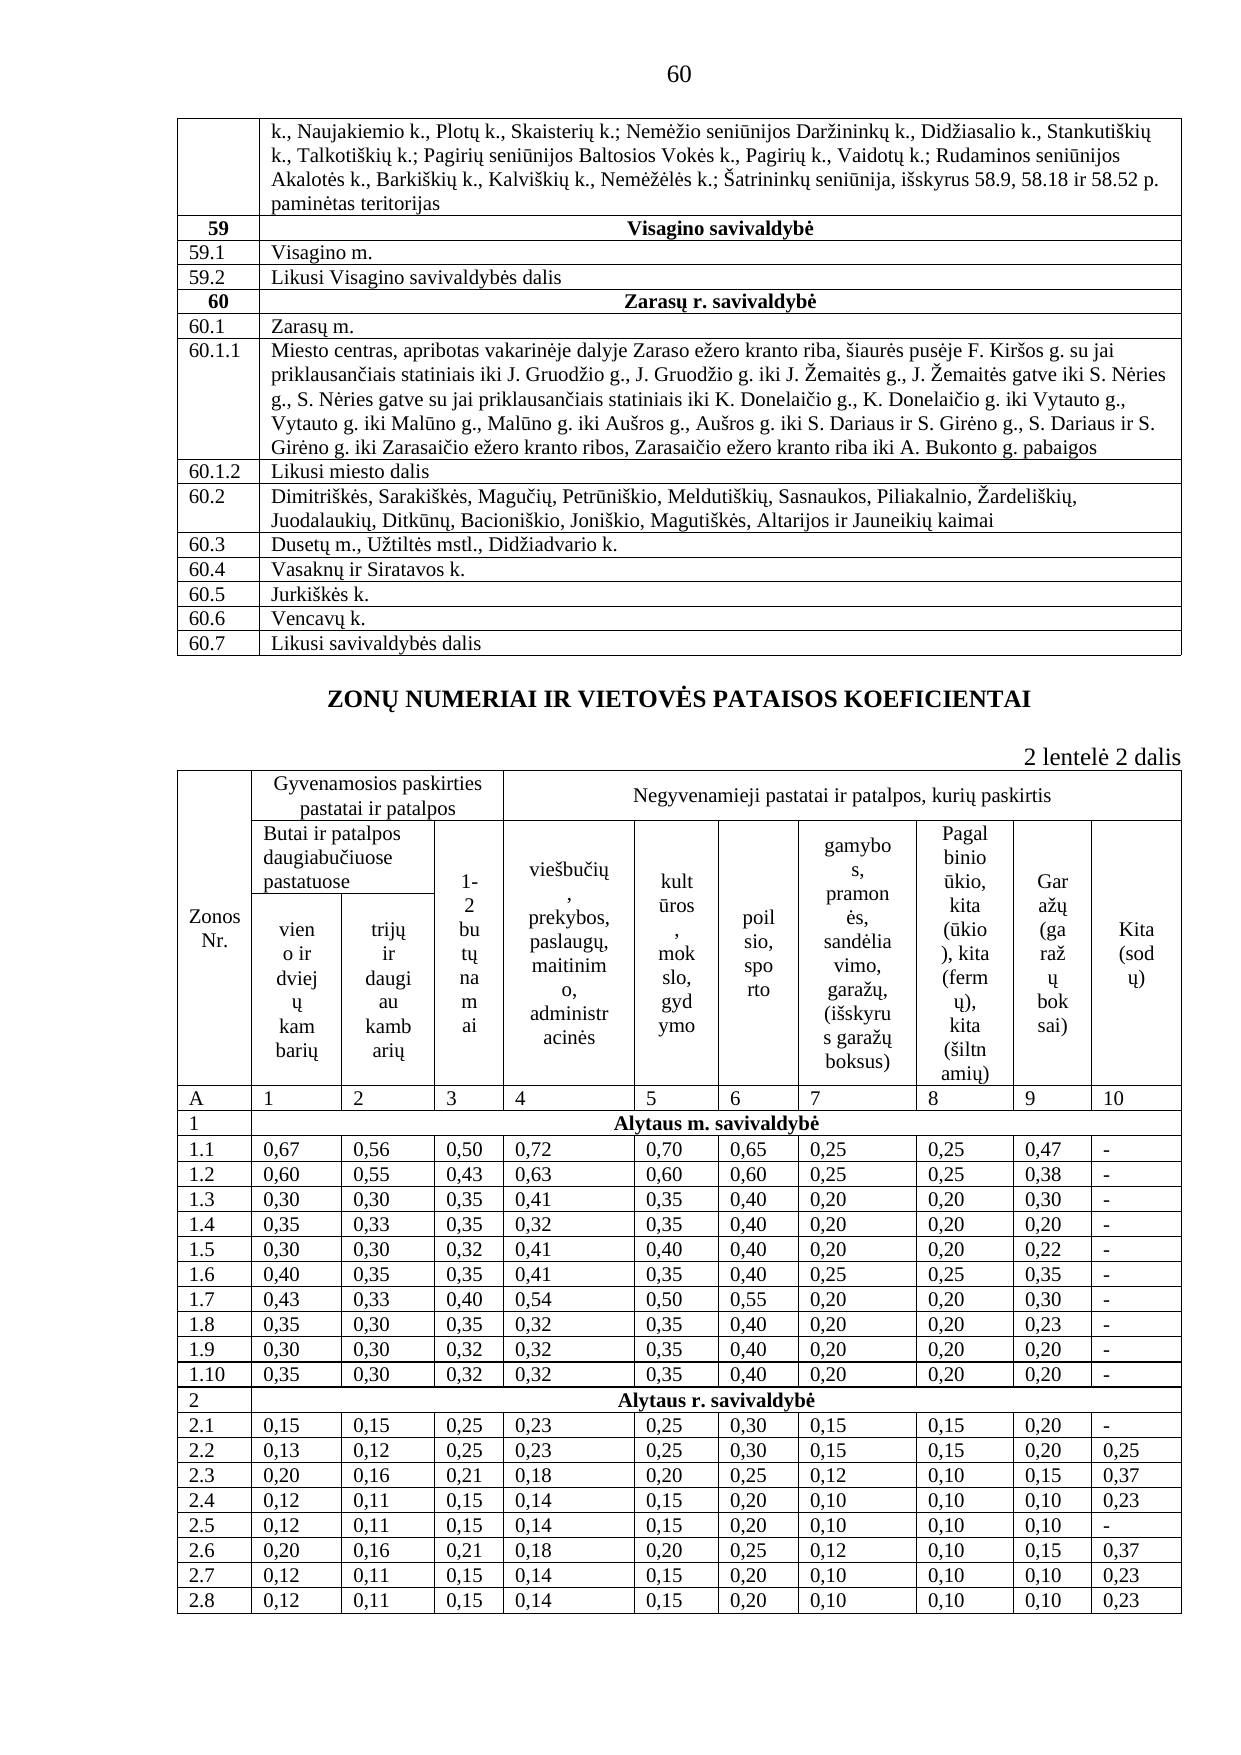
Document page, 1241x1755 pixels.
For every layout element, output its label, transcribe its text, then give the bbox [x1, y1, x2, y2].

table_cell 0,43 [435, 1162, 503, 1186]
table_cell kultūros, mokslo, gydymo [635, 821, 718, 1085]
table_cell 0,60 [252, 1162, 341, 1186]
table_cell Jurkiškės k. [260, 582, 1181, 606]
table_cell Visagino m. [260, 241, 1181, 264]
table_cell 0,40 [719, 1262, 798, 1286]
table_cell 0,20 [1014, 1337, 1091, 1361]
table_cell Dusetų m., Užtiltės mstl., Didžiadvario k. [260, 533, 1181, 556]
table_cell 0,15 [1014, 1538, 1091, 1562]
table_cell 60.3 [178, 533, 259, 556]
table_cell 0,41 [504, 1237, 634, 1261]
table_cell 0,12 [799, 1538, 916, 1562]
table_cell 0,50 [635, 1287, 718, 1311]
table_cell 0,20 [252, 1538, 341, 1562]
table_cell 0,20 [799, 1312, 916, 1336]
table_cell 1 [178, 1111, 251, 1135]
table_cell Kita (sodų) [1092, 821, 1181, 1085]
table_cell 0,25 [799, 1162, 916, 1186]
table_cell Miesto centras, apribotas vakarinėje dalyje Zaraso ežero kranto riba, šiaurės pusėje F. Kiršos g. su jai priklausančiais statiniais iki J. Gruodžio g., J. Gruodžio g. iki J. Žemaitės g., J. Žemaitės gatve iki S. Nėries g., S. Nėries gatve su jai priklausančiais statiniais iki K. Donelaičio g., K. Donelaičio g. iki Vytauto g., Vytauto g. iki Malūno g., Malūno g. iki Aušros g., Aušros g. iki S. Dariaus ir S. Girėno g., S. Dariaus ir S. Girėno g. iki Zarasaičio ežero kranto ribos, Zarasaičio ežero kranto riba iki A. Bukonto g. pabaigos [260, 339, 1181, 459]
table_cell 0,55 [719, 1287, 798, 1311]
table_cell 0,12 [252, 1563, 341, 1587]
table_cell 5 [635, 1086, 718, 1110]
table_cell 59.2 [178, 265, 259, 289]
table_cell 0,40 [719, 1237, 798, 1261]
table_cell 60.7 [178, 631, 259, 655]
table_cell k., Naujakiemio k., Plotų k., Skaisterių k.; Nemėžio seniūnijos Daržininkų k., Didžiasalio k., Stankutiškių k., Talkotiškių k.; Pagirių seniūnijos Baltosios Vokės k., Pagirių k., Vaidotų k.; Rudaminos seniūnijos Akalotės k., Barkiškių k., Kalviškių k., Nemėžėlės k.; Šatrininkų seniūnija, išskyrus 58.9, 58.18 ir 58.52 p. paminėtas teritorijas [260, 119, 1181, 215]
table_cell 0,30 [1014, 1187, 1091, 1211]
table_cell [178, 119, 259, 215]
table_cell 0,20 [917, 1237, 1013, 1261]
table_cell 0,32 [504, 1312, 634, 1336]
text ZONŲ NUMERIAI IR VIETOVĖS PATAISOS KOEFICIENTAI [177, 684, 1181, 713]
table_cell 0,10 [1014, 1563, 1091, 1587]
table_cell 0,30 [252, 1337, 341, 1361]
table_cell 0,20 [1014, 1363, 1091, 1386]
table_cell 4 [504, 1086, 634, 1110]
table_cell Zarasų r. savivaldybė [260, 290, 1181, 313]
table_cell 0,14 [504, 1513, 634, 1537]
table_cell 0,14 [504, 1563, 634, 1587]
table_cell 0,25 [799, 1136, 916, 1161]
table_cell 0,30 [342, 1363, 434, 1386]
table_cell Pagalbinio ūkio, kita (ūkio), kita (fermų), kita (šiltnamių) [917, 821, 1013, 1085]
table_cell 0,37 [1092, 1463, 1181, 1487]
table_cell 0,41 [504, 1187, 634, 1211]
table_cell 0,10 [917, 1488, 1013, 1512]
table_cell 59.1 [178, 241, 259, 264]
table_cell 0,12 [252, 1488, 341, 1512]
table_cell 0,15 [635, 1488, 718, 1512]
table_cell 0,20 [799, 1212, 916, 1236]
table_cell 0,30 [719, 1413, 798, 1437]
table_cell 0,35 [435, 1187, 503, 1211]
table_cell 0,47 [1014, 1136, 1091, 1161]
table_cell 0,15 [435, 1588, 503, 1612]
table_cell Garažų (garažų boksai) [1014, 821, 1091, 1085]
table_cell 9 [1014, 1086, 1091, 1110]
table_cell 60.4 [178, 558, 259, 581]
table_cell Zarasų m. [260, 314, 1181, 338]
table_cell 0,55 [342, 1162, 434, 1186]
table_cell 2.5 [178, 1513, 251, 1537]
table_cell 0,35 [635, 1337, 718, 1361]
table_cell 0,40 [635, 1237, 718, 1261]
table_cell 0,16 [342, 1538, 434, 1562]
table_header Zonos Nr. [178, 771, 251, 1085]
table_cell 0,20 [799, 1337, 916, 1361]
table_cell 1 [252, 1086, 341, 1110]
table_cell 0,40 [435, 1287, 503, 1311]
table_cell 1.8 [178, 1312, 251, 1336]
table_cell 0,25 [435, 1438, 503, 1462]
table_cell 0,40 [719, 1363, 798, 1386]
table_cell 0,35 [435, 1262, 503, 1286]
table_cell 0,15 [1014, 1463, 1091, 1487]
table_cell vieno ir dviejų kambarių [252, 894, 341, 1085]
table_cell 0,21 [435, 1538, 503, 1562]
table_cell 0,20 [719, 1488, 798, 1512]
table_cell 0,35 [635, 1363, 718, 1386]
table_cell 0,20 [917, 1312, 1013, 1336]
table_cell 2.6 [178, 1538, 251, 1562]
table_cell 0,54 [504, 1287, 634, 1311]
table_cell 0,25 [799, 1262, 916, 1286]
table_cell 0,23 [1014, 1312, 1091, 1336]
table_cell 0,15 [917, 1413, 1013, 1437]
table_cell 0,38 [1014, 1162, 1091, 1186]
table_cell 0,18 [504, 1463, 634, 1487]
table_cell 0,40 [719, 1212, 798, 1236]
table_cell 0,13 [252, 1438, 341, 1462]
table_cell 0,10 [1014, 1513, 1091, 1537]
table_cell 0,12 [252, 1513, 341, 1537]
table_cell 60.6 [178, 607, 259, 630]
table_cell 0,11 [342, 1588, 434, 1612]
table_cell 1.4 [178, 1212, 251, 1236]
table_cell 0,70 [635, 1136, 718, 1161]
table_cell 0,11 [342, 1488, 434, 1512]
table_cell 0,30 [1014, 1287, 1091, 1311]
table_cell 0,72 [504, 1136, 634, 1161]
table_cell 2.4 [178, 1488, 251, 1512]
table_cell 7 [799, 1086, 916, 1110]
table_cell 0,35 [1014, 1262, 1091, 1286]
table_cell 2.1 [178, 1413, 251, 1437]
table_cell 1.6 [178, 1262, 251, 1286]
table_cell 0,32 [435, 1337, 503, 1361]
table_cell 0,20 [252, 1463, 341, 1487]
table_cell 1-2 butų namai [435, 821, 503, 1085]
table_cell 1.5 [178, 1237, 251, 1261]
table_cell 0,30 [342, 1187, 434, 1211]
table_cell 10 [1092, 1086, 1181, 1110]
table_cell 0,35 [252, 1312, 341, 1336]
table_cell 0,20 [917, 1187, 1013, 1211]
table_cell Likusi Visagino savivaldybės dalis [260, 265, 1181, 289]
table_cell 0,20 [917, 1363, 1013, 1386]
table_cell 0,35 [342, 1262, 434, 1286]
table_cell 0,23 [504, 1413, 634, 1437]
table_cell 0,20 [917, 1287, 1013, 1311]
table_cell 0,12 [342, 1438, 434, 1462]
table_cell 0,32 [435, 1237, 503, 1261]
table_cell 0,14 [504, 1588, 634, 1612]
table_cell 0,23 [1092, 1563, 1181, 1587]
table_cell 0,35 [435, 1212, 503, 1236]
table_cell 0,15 [252, 1413, 341, 1437]
table_cell 0,35 [635, 1187, 718, 1211]
table_cell 0,35 [635, 1312, 718, 1336]
table_cell 0,11 [342, 1563, 434, 1587]
table_cell 0,33 [342, 1287, 434, 1311]
table_cell Likusi savivaldybės dalis [260, 631, 1181, 655]
table_cell 2 [178, 1388, 251, 1412]
table_cell 0,35 [252, 1212, 341, 1236]
table_cell 0,23 [504, 1438, 634, 1462]
table_cell 0,23 [1092, 1588, 1181, 1612]
table_cell 0,14 [504, 1488, 634, 1512]
table_cell 0,41 [504, 1262, 634, 1286]
table_cell 1.2 [178, 1162, 251, 1186]
table_cell 0,30 [719, 1438, 798, 1462]
table_cell 2 [342, 1086, 434, 1110]
table_cell 0,32 [504, 1337, 634, 1361]
table_cell Butai ir patalpos daugiabučiuose pastatuose [252, 821, 434, 893]
table_cell 0,23 [1092, 1488, 1181, 1512]
table_cell 0,43 [252, 1287, 341, 1311]
table_cell 0,16 [342, 1463, 434, 1487]
table_cell 0,20 [1014, 1438, 1091, 1462]
table_cell Alytaus m. savivaldybė [252, 1111, 1181, 1135]
table_cell 60.5 [178, 582, 259, 606]
table_cell 0,15 [635, 1513, 718, 1537]
table_cell 59 [178, 216, 259, 239]
table_cell 0,37 [1092, 1538, 1181, 1562]
table_cell 60.2 [178, 484, 259, 532]
table_cell 0,10 [1014, 1588, 1091, 1612]
table_cell 60 [178, 290, 259, 313]
table_cell 0,50 [435, 1136, 503, 1161]
table_cell 0,30 [252, 1187, 341, 1211]
table_cell 0,20 [799, 1287, 916, 1311]
table_cell 0,25 [635, 1438, 718, 1462]
table_cell 0,67 [252, 1136, 341, 1161]
table_cell 0,25 [719, 1538, 798, 1562]
table_cell 0,15 [435, 1513, 503, 1537]
table_cell 0,35 [635, 1212, 718, 1236]
table_cell - [1092, 1287, 1181, 1311]
table_cell Vasaknų ir Siratavos k. [260, 558, 1181, 581]
table_cell 0,30 [252, 1237, 341, 1261]
table_cell - [1092, 1187, 1181, 1211]
table_cell 2.7 [178, 1563, 251, 1587]
table_cell 0,40 [719, 1312, 798, 1336]
table_cell 0,10 [917, 1538, 1013, 1562]
table_cell - [1092, 1337, 1181, 1361]
table_cell 3 [435, 1086, 503, 1110]
table_cell 1.7 [178, 1287, 251, 1311]
table_cell 0,22 [1014, 1237, 1091, 1261]
table_cell 0,15 [917, 1438, 1013, 1462]
table_header Gyvenamosios paskirties pastatai ir patalpos [252, 771, 503, 819]
table_cell - [1092, 1212, 1181, 1236]
table_cell 0,32 [504, 1212, 634, 1236]
table_cell 0,35 [252, 1363, 341, 1386]
table_cell 0,21 [435, 1463, 503, 1487]
table_cell 0,10 [799, 1588, 916, 1612]
table_cell 0,20 [635, 1463, 718, 1487]
table_cell 0,11 [342, 1513, 434, 1537]
table_cell 1.10 [178, 1363, 251, 1386]
table_cell 2.8 [178, 1588, 251, 1612]
table_cell 0,15 [799, 1413, 916, 1437]
table_cell 1.9 [178, 1337, 251, 1361]
text 2 lentelė 2 dalis [177, 742, 1181, 770]
table_cell 0,30 [342, 1237, 434, 1261]
table_cell 0,10 [799, 1563, 916, 1587]
table_cell viešbučių, prekybos, paslaugų, maitinimo, administracinės [504, 821, 634, 1085]
table_cell 0,15 [342, 1413, 434, 1437]
table_cell 0,10 [917, 1463, 1013, 1487]
table_cell 0,25 [1092, 1438, 1181, 1462]
table_cell 0,60 [719, 1162, 798, 1186]
table_cell - [1092, 1363, 1181, 1386]
table_cell 0,20 [635, 1538, 718, 1562]
table_cell poilsio, sporto [719, 821, 798, 1085]
table_cell 0,20 [1014, 1212, 1091, 1236]
table_cell - [1092, 1413, 1181, 1437]
table_cell 0,32 [504, 1363, 634, 1386]
table_cell A [178, 1086, 251, 1110]
table_cell 60.1.2 [178, 460, 259, 483]
table_cell 0,15 [435, 1488, 503, 1512]
table_cell 0,10 [917, 1588, 1013, 1612]
table_cell 0,20 [799, 1237, 916, 1261]
table_cell Vencavų k. [260, 607, 1181, 630]
table_cell 0,10 [799, 1488, 916, 1512]
table_cell 0,40 [252, 1262, 341, 1286]
table_cell 0,10 [1014, 1488, 1091, 1512]
table_cell Alytaus r. savivaldybė [252, 1388, 1181, 1412]
table_cell gamybos, pramonės, sandėliavimo, garažų, (išskyrus garažų boksus) [799, 821, 916, 1085]
table_cell 0,15 [635, 1588, 718, 1612]
table_cell 0,12 [799, 1463, 916, 1487]
table_cell 0,56 [342, 1136, 434, 1161]
table_cell 2.2 [178, 1438, 251, 1462]
table_cell 0,32 [435, 1363, 503, 1386]
table_cell 0,18 [504, 1538, 634, 1562]
table_cell 0,20 [1014, 1413, 1091, 1437]
table_cell - [1092, 1162, 1181, 1186]
table_cell 6 [719, 1086, 798, 1110]
table_cell 0,60 [635, 1162, 718, 1186]
table_cell 0,30 [342, 1337, 434, 1361]
table_cell 0,20 [719, 1588, 798, 1612]
table_cell 0,20 [917, 1337, 1013, 1361]
table_cell - [1092, 1312, 1181, 1336]
table_cell - [1092, 1262, 1181, 1286]
table_cell Likusi miesto dalis [260, 460, 1181, 483]
table_cell 0,15 [799, 1438, 916, 1462]
table_cell - [1092, 1237, 1181, 1261]
table_cell 60.1.1 [178, 339, 259, 459]
table_cell 1.1 [178, 1136, 251, 1161]
table_cell 0,25 [917, 1262, 1013, 1286]
table_cell 0,15 [635, 1563, 718, 1587]
table_cell 0,20 [719, 1513, 798, 1537]
table_cell Dimitriškės, Sarakiškės, Magučių, Petrūniškio, Meldutiškių, Sasnaukos, Piliakalnio, Žardeliškių, Juodalaukių, Ditkūnų, Bacioniškio, Joniškio, Magutiškės, Altarijos ir Jauneikių kaimai [260, 484, 1181, 532]
table_cell 0,35 [635, 1262, 718, 1286]
table_cell 0,12 [252, 1588, 341, 1612]
table_cell - [1092, 1513, 1181, 1537]
table_cell 0,20 [917, 1212, 1013, 1236]
table_cell 0,10 [917, 1563, 1013, 1587]
table_cell trijų ir daugiau kambarių [342, 894, 434, 1085]
table_cell 0,20 [799, 1187, 916, 1211]
table_cell 60.1 [178, 314, 259, 338]
table_cell 0,25 [435, 1413, 503, 1437]
table_cell 0,25 [635, 1413, 718, 1437]
table_cell 0,25 [917, 1162, 1013, 1186]
table_cell 0,63 [504, 1162, 634, 1186]
table_cell 0,33 [342, 1212, 434, 1236]
table_header Negyvenamieji pastatai ir patalpos, kurių paskirtis [504, 771, 1181, 819]
table_cell 0,40 [719, 1337, 798, 1361]
table_cell 1.3 [178, 1187, 251, 1211]
table_cell - [1092, 1136, 1181, 1161]
table_cell 0,20 [799, 1363, 916, 1386]
table_cell 2.3 [178, 1463, 251, 1487]
table_cell 0,15 [435, 1563, 503, 1587]
table_cell Visagino savivaldybė [260, 216, 1181, 239]
table_cell 0,25 [917, 1136, 1013, 1161]
table_cell 0,35 [435, 1312, 503, 1336]
table_cell 0,25 [719, 1463, 798, 1487]
table_cell 0,65 [719, 1136, 798, 1161]
table_cell 8 [917, 1086, 1013, 1110]
table_cell 0,10 [799, 1513, 916, 1537]
table_cell 0,10 [917, 1513, 1013, 1537]
table_cell 0,20 [719, 1563, 798, 1587]
table_cell 0,40 [719, 1187, 798, 1211]
table_cell 0,30 [342, 1312, 434, 1336]
